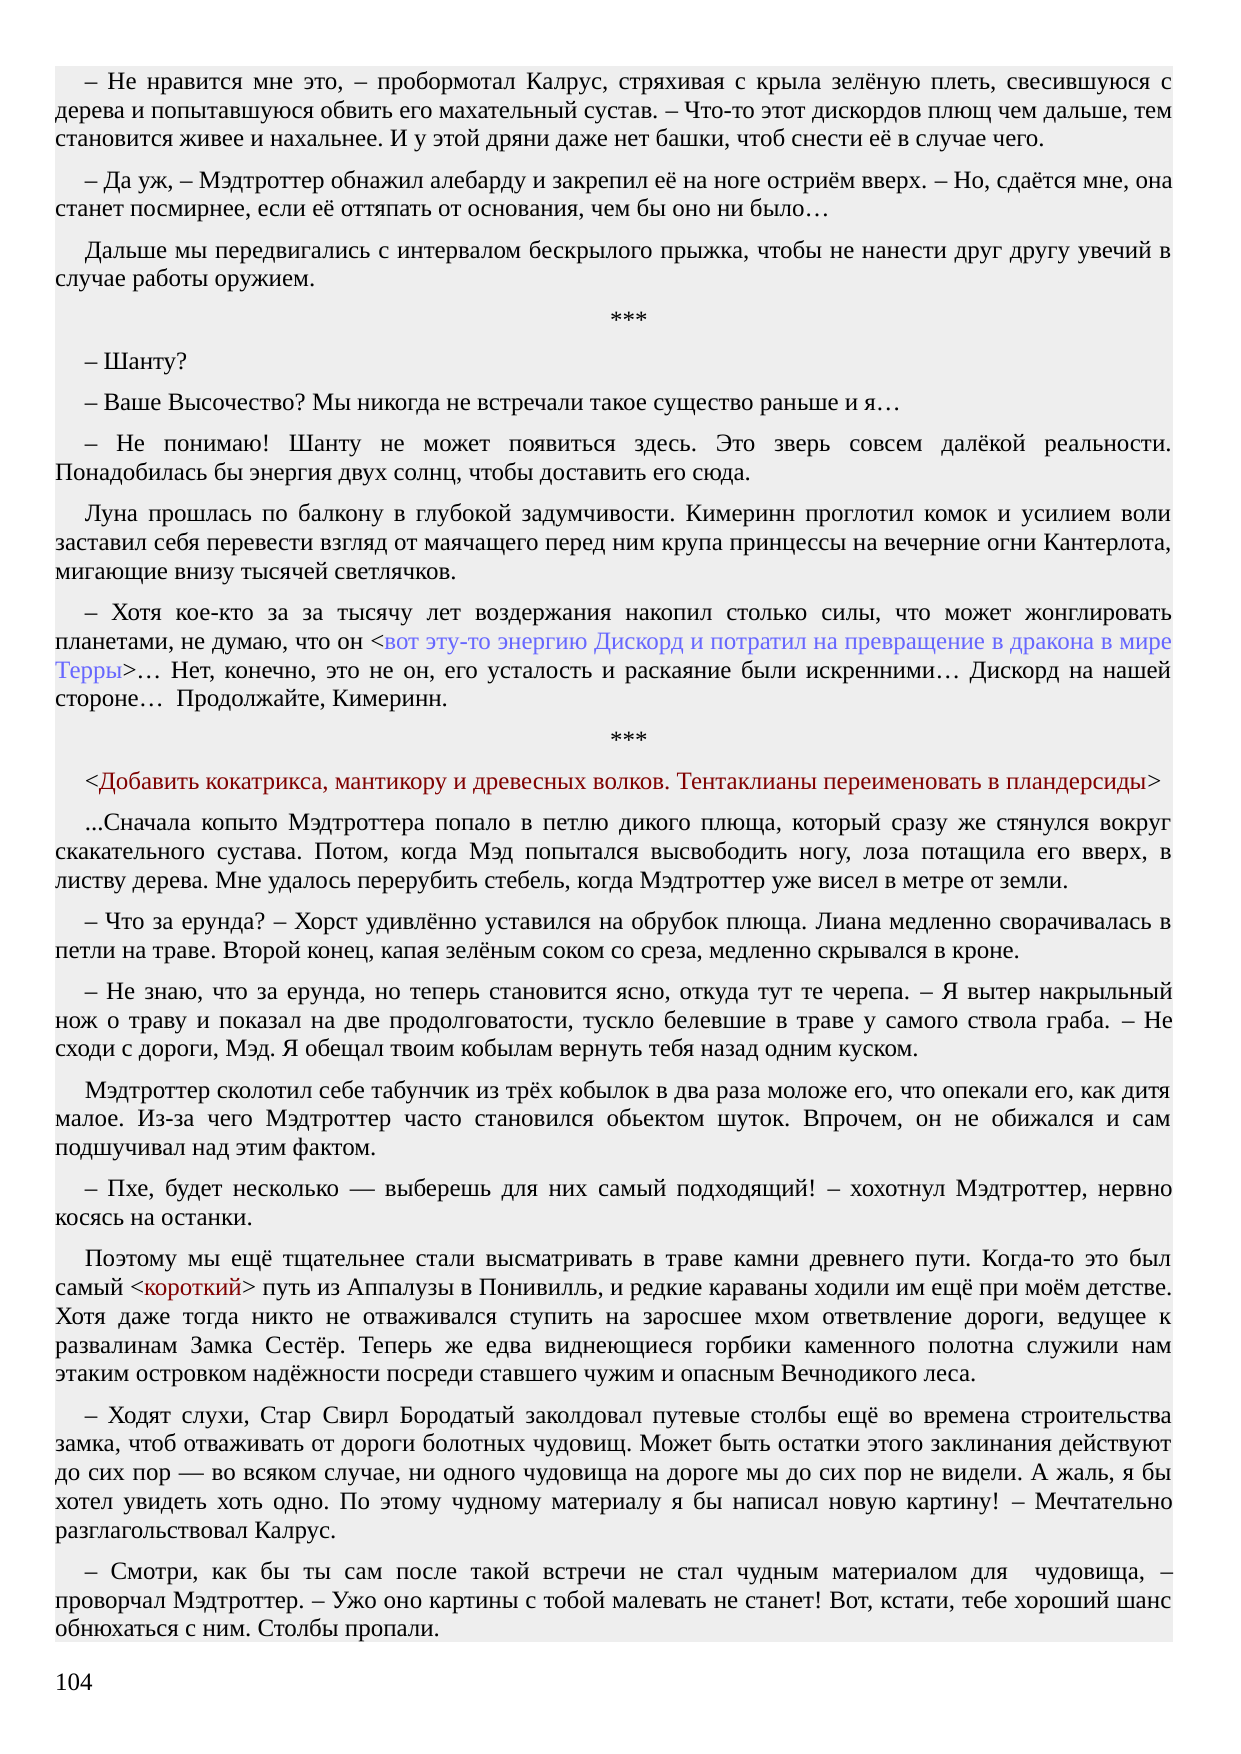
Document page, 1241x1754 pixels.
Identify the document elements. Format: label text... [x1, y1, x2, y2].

text <Добавить кокатрикса, мантикору и древесных волков. Тентаклианы переименовать в пландерсиды> [55, 766, 1173, 795]
text Дальше мы передвигались с интервалом бескрылого прыжка, чтобы не нанести друг другу увечий в случае работы оружием. [55, 235, 1173, 292]
text – Ваше Высочество? Мы никогда не встречали такое существо раньше и я… [55, 387, 1173, 416]
text – Ходят слухи, Стар Cвирл Бородатый заколдовал путевые столбы ещё во времена строительства замка, чтоб отваживать от дороги болотных чудовищ. Может быть остатки этого заклинания действуют до сих пор — во всяком случае, ни одного чудовища на дороге мы до сих пор не видели. А жаль, я бы хотел увидеть хоть одно. По этому чудному материалу я бы написал новую картину! – Мечтательно разглагольствовал Калрус. [55, 1400, 1173, 1543]
text – Да уж, – Мэдтроттер обнажил алебарду и закрепил её на ноге остриём вверх. – Но, сдаётся мне, она станет посмирнее, если её оттяпать от основания, чем бы оно ни было… [55, 165, 1173, 222]
text – Не нравится мне это, – пробормотал Калрус, стряхивая с крыла зелёную плеть, свесившуюся с дерева и попытавшуюся обвить его махательный сустав. – Что-то этот дискордов плющ чем дальше, тем становится живее и нахальнее. И у этой дряни даже нет башки, чтоб снести её в случае чего. [55, 66, 1173, 152]
text – Что за ерунда? – Хорст удивлённо уставился на обрубок плюща. Лиана медленно сворачивалась в петли на траве. Второй конец, капая зелёным соком со среза, медленно скрывался в кроне. [55, 906, 1173, 963]
text – Хотя кое-кто за за тысячу лет воздержания накопил столько силы, что может жонглировать планетами, не думаю, что он <вот эту-то энергию Дискорд и потратил на превращение в дракона в мире Терры>… Нет, конечно, это не он, его усталость и раскаяние были искренними… Дискорд на нашей стороне… Продолжайте, Кимеринн. [55, 597, 1173, 712]
text Мэдтроттер сколотил себе табунчик из трёх кобылок в два раза моложе его, что опекали его, как дитя малое. Из-за чего Мэдтроттер часто становился обьектом шуток. Впрочем, он не обижался и сам подшучивал над этим фактом. [55, 1075, 1173, 1161]
text ...Сначала копыто Мэдтроттера попало в петлю дикого плюща, который сразу же стянулся вокруг скакательного сустава. Потом, когда Мэд попытался высвободить ногу, лоза потащила его вверх, в листву дерева. Мне удалось перерубить стебель, когда Мэдтроттер уже висел в метре от земли. [55, 807, 1173, 893]
text – Шанту? [55, 346, 1173, 375]
text – Не знаю, что за ерунда, но теперь становится ясно, откуда тут те черепа. – Я вытер накрыльный нож о траву и показал на две продолговатости, тускло белевшие в траве у самого ствола граба. – Не сходи с дороги, Мэд. Я обещал твоим кобылам вернуть тебя назад одним куском. [55, 976, 1173, 1062]
text Поэтому мы ещё тщательнее стали высматривать в траве камни древнего пути. Когда-то это был самый <короткий> путь из Аппалузы в Понивилль, и редкие караваны ходили им ещё при моём детстве. Хотя даже тогда никто не отваживался ступить на заросшее мхом ответвление дороги, ведущее к развалинам Замка Сестёр. Теперь же едва виднеющиеся горбики каменного полотна служили нам этаким островком надёжности посреди ставшего чужим и опасным Вечнодикого леса. [55, 1243, 1173, 1387]
text *** [55, 305, 1173, 333]
text *** [55, 725, 1173, 753]
text Луна прошлась по балкону в глубокой задумчивости. Кимеринн проглотил комок и усилием воли заставил себя перевести взгляд от маячащего перед ним крупа принцессы на вечерние огни Кантерлота, мигающие внизу тысячей светлячков. [55, 498, 1173, 585]
text – Пхе, будет несколько — выберешь для них самый подходящий! – хохотнул Мэдтроттер, нервно косясь на останки. [55, 1173, 1173, 1231]
text – Смотри, как бы ты сам после такой встречи не стал чудным материалом для чудовища, – проворчал Мэдтроттер. – Ужо оно картины с тобой малевать не станет! Вот, кстати, тебе хороший шанс обнюхаться с ним. Столбы пропали. [55, 1556, 1173, 1642]
text – Не понимаю! Шанту не может появиться здесь. Это зверь совсем далёкой реальности. Понадобилась бы энергия двух солнц, чтобы доставить его сюда. [55, 428, 1173, 486]
